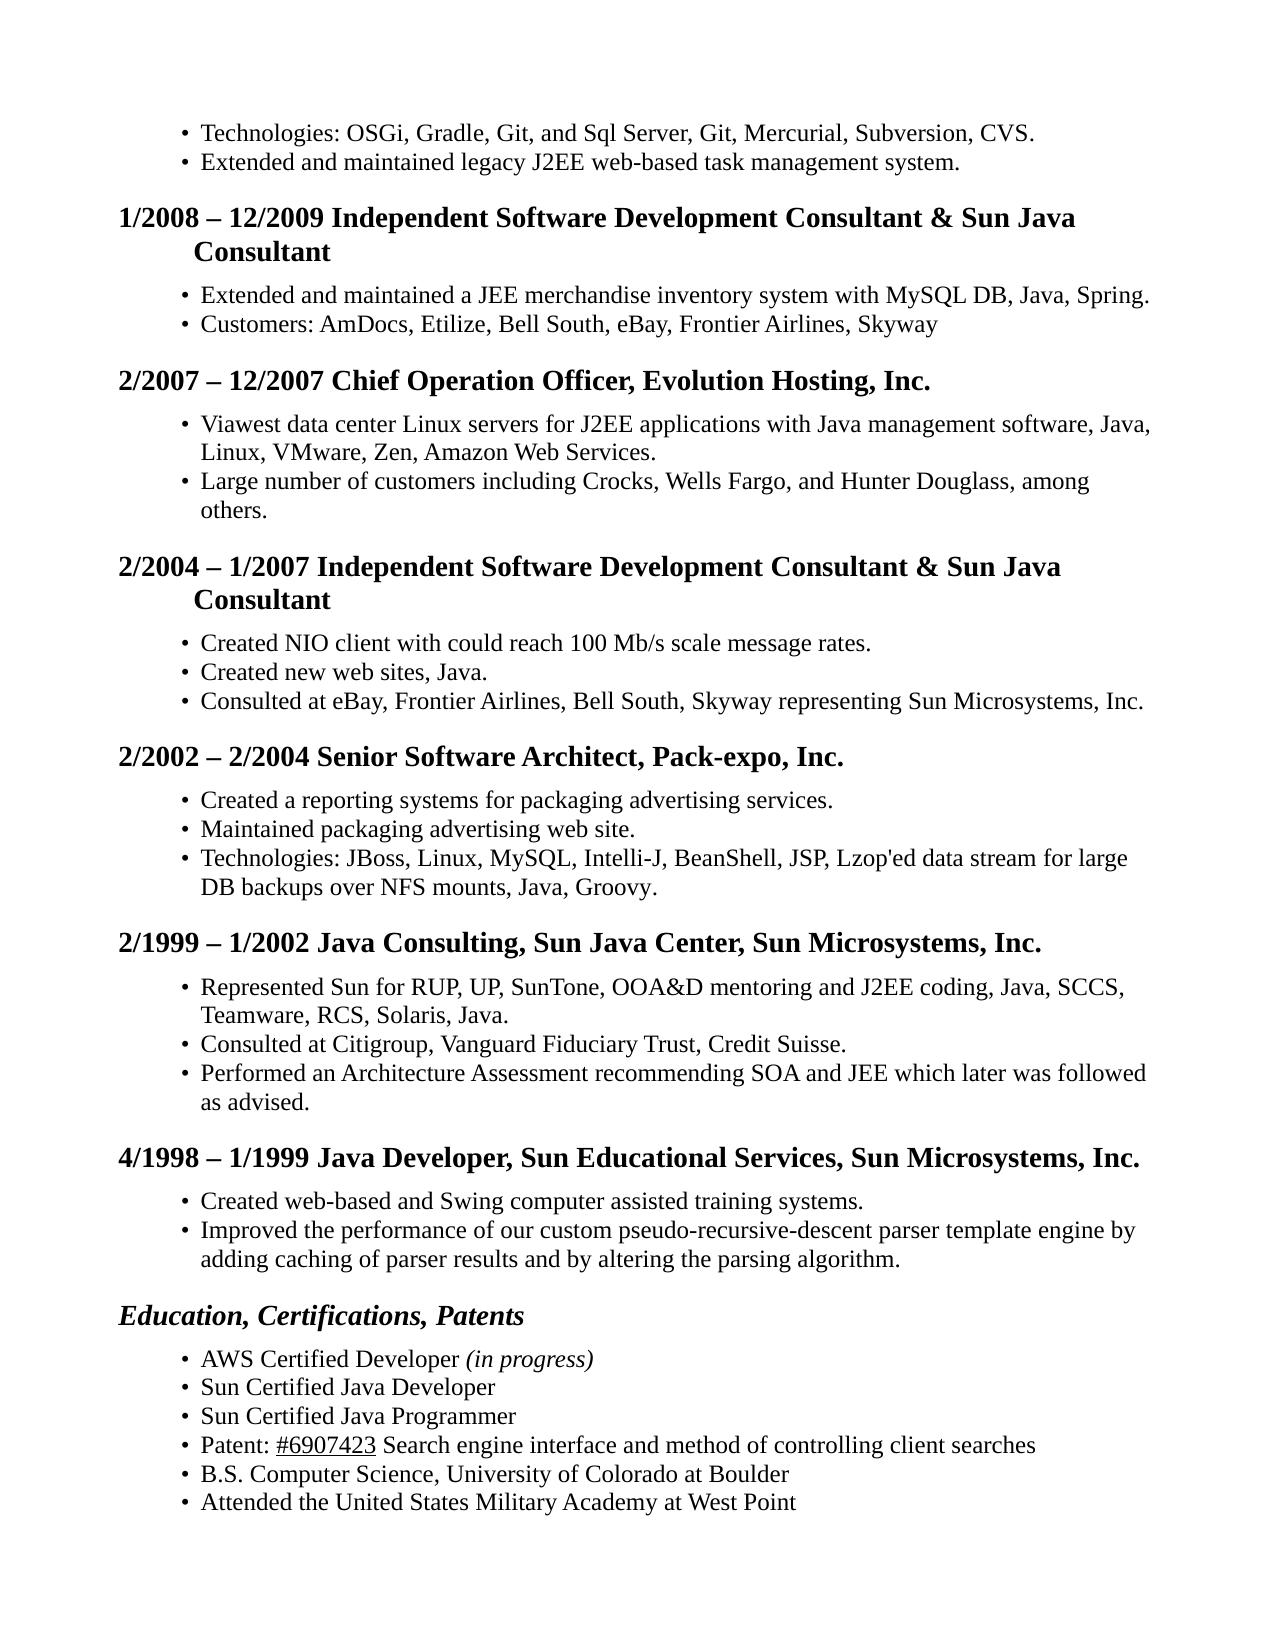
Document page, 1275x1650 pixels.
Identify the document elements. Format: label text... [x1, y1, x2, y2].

list Performed an Architecture Assessment recommending SOA and JEE which later was followed as advised. [181, 1058, 1157, 1115]
list Technologies: JBoss, Linux, MySQL, Intelli-J, BeanShell, JSP, Lzop'ed data stream for large DB backups over NFS mounts, Java, Groovy. [181, 843, 1157, 901]
list Technologies: OSGi, Gradle, Git, and Sql Server, Git, Mercurial, Subversion, CVS. [200, 118, 1157, 147]
list Patent: #6907423 Search engine interface and method of controlling client searches [200, 1430, 1157, 1459]
list Consulted at Citigroup, Vanguard Fiduciary Trust, Credit Suisse. [200, 1029, 1157, 1058]
list Customers: AmDocs, Etilize, Bell South, eBay, Frontier Airlines, Skyway [200, 309, 1157, 338]
subtitle 2/2007 – 12/2007 Chief Operation Officer, Evolution Hosting, Inc. [118, 363, 1157, 396]
list AWS Certified Developer (in progress) [200, 1344, 1157, 1372]
subtitle 4/1998 – 1/1999 Java Developer, Sun Educational Services, Sun Microsystems, Inc. [118, 1140, 1157, 1174]
list Created a reporting systems for packaging advertising services. [200, 786, 1157, 814]
list Improved the performance of our custom pseudo-recursive-descent parser template engine by adding caching of parser results and by altering the parsing algorithm. [181, 1215, 1157, 1273]
list Viawest data center Linux servers for J2EE applications with Java management software, Java, Linux, VMware, Zen, Amazon Web Services. [181, 409, 1157, 466]
list Sun Certified Java Programmer [200, 1401, 1157, 1430]
list B.S. Computer Science, University of Colorado at Boulder [200, 1459, 1157, 1487]
subtitle 2/2002 – 2/2004 Senior Software Architect, Pack-expo, Inc. [118, 739, 1157, 773]
list Sun Certified Java Developer [181, 1372, 1157, 1401]
list Consulted at eBay, Frontier Airlines, Bell South, Skyway representing Sun Microsystems, Inc. [200, 686, 1157, 714]
list Created new web sites, Java. [200, 657, 1157, 686]
subtitle Education, Certifications, Patents [118, 1298, 1157, 1331]
subtitle 2/1999 – 1/2002 Java Consulting, Sun Java Center, Sun Microsystems, Inc. [118, 926, 1157, 959]
subtitle 1/2008 – 12/2009 Independent Software Development Consultant & Sun Java Consultant [118, 201, 1157, 268]
list Attended the United States Military Academy at West Point [181, 1487, 1157, 1516]
subtitle 2/2004 – 1/2007 Independent Software Development Consultant & Sun Java Consultant [118, 549, 1157, 616]
list Represented Sun for RUP, UP, SunTone, OOA&D mentoring and J2EE coding, Java, SCCS, Teamware, RCS, Solaris, Java. [181, 972, 1157, 1029]
list Large number of customers including Crocks, Wells Fargo, and Hunter Douglass, among others. [181, 466, 1157, 524]
list Extended and maintained a JEE merchandise inventory system with MySQL DB, Java, Spring. [200, 280, 1157, 309]
list Maintained packaging advertising web site. [200, 814, 1157, 843]
list Extended and maintained legacy J2EE web-based task management system. [200, 147, 1157, 176]
list Created web-based and Swing computer assisted training systems. [200, 1186, 1157, 1215]
list Created NIO client with could reach 100 Mb/s scale message rates. [200, 628, 1157, 657]
